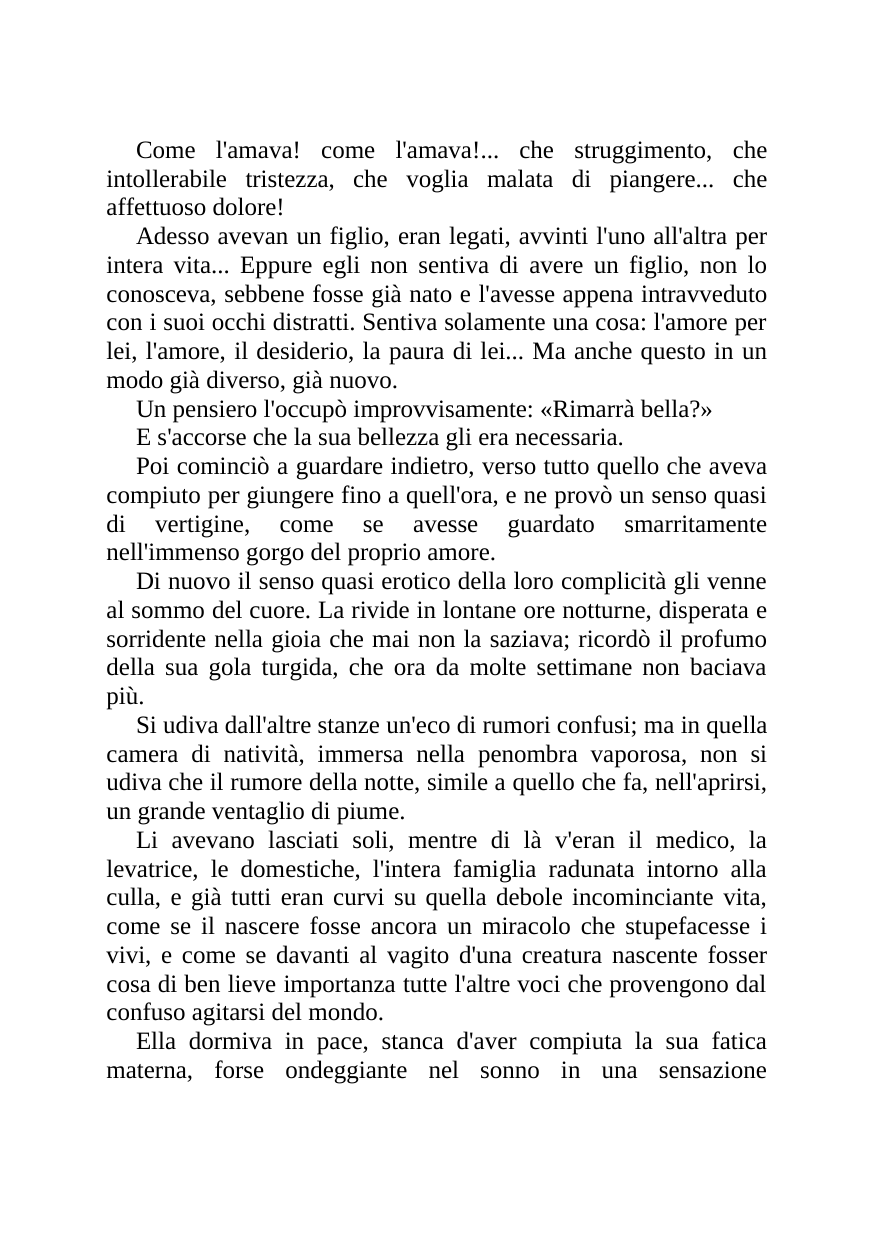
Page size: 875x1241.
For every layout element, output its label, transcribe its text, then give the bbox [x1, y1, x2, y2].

text Adesso avevan un figlio, eran legati, avvinti l'uno all'altra per intera vita... Eppure egli non sentiva di avere un figlio, non lo conosceva, sebbene fosse già nato e l'avesse appena intravveduto con i suoi occhi distratti. Sentiva solamente una cosa: l'amore per lei, l'amore, il desiderio, la paura di lei... Ma anche questo in un modo già diverso, già nuovo. [106, 221, 768, 394]
text Ella dormiva in pace, stanca d'aver compiuta la sua fatica materna, forse ondeggiante nel sonno in una sensazione [106, 1026, 768, 1084]
text Un pensiero l'occupò improvvisamente: «Rimarrà bella?» [106, 394, 768, 422]
text Come l'amava! come l'amava!... che struggimento, che intollerabile tristezza, che voglia malata di piangere... che affettuoso dolore! [106, 135, 768, 221]
text E s'accorse che la sua bellezza gli era necessaria. [106, 422, 768, 451]
text Di nuovo il senso quasi erotico della loro complicità gli venne al sommo del cuore. La rivide in lontane ore notturne, disperata e sorridente nella gioia che mai non la saziava; ricordò il profumo della sua gola turgida, che ora da molte settimane non baciava più. [106, 566, 768, 710]
text Si udiva dall'altre stanze un'eco di rumori confusi; ma in quella camera di natività, immersa nella penombra vaporosa, non si udiva che il rumore della notte, simile a quello che fa, nell'aprirsi, un grande ventaglio di piume. [106, 710, 768, 825]
text Li avevano lasciati soli, mentre di là v'eran il medico, la levatrice, le domestiche, l'intera famiglia radunata intorno alla culla, e già tutti eran curvi su quella debole incominciante vita, come se il nascere fosse ancora un miracolo che stupefacesse i vivi, e come se davanti al vagito d'una creatura nascente fosser cosa di ben lieve importanza tutte l'altre voci che provengono dal confuso agitarsi del mondo. [106, 825, 768, 1026]
text Poi cominciò a guardare indietro, verso tutto quello che aveva compiuto per giungere fino a quell'ora, e ne provò un senso quasi di vertigine, come se avesse guardato smarritamente nell'immenso gorgo del proprio amore. [106, 451, 768, 566]
